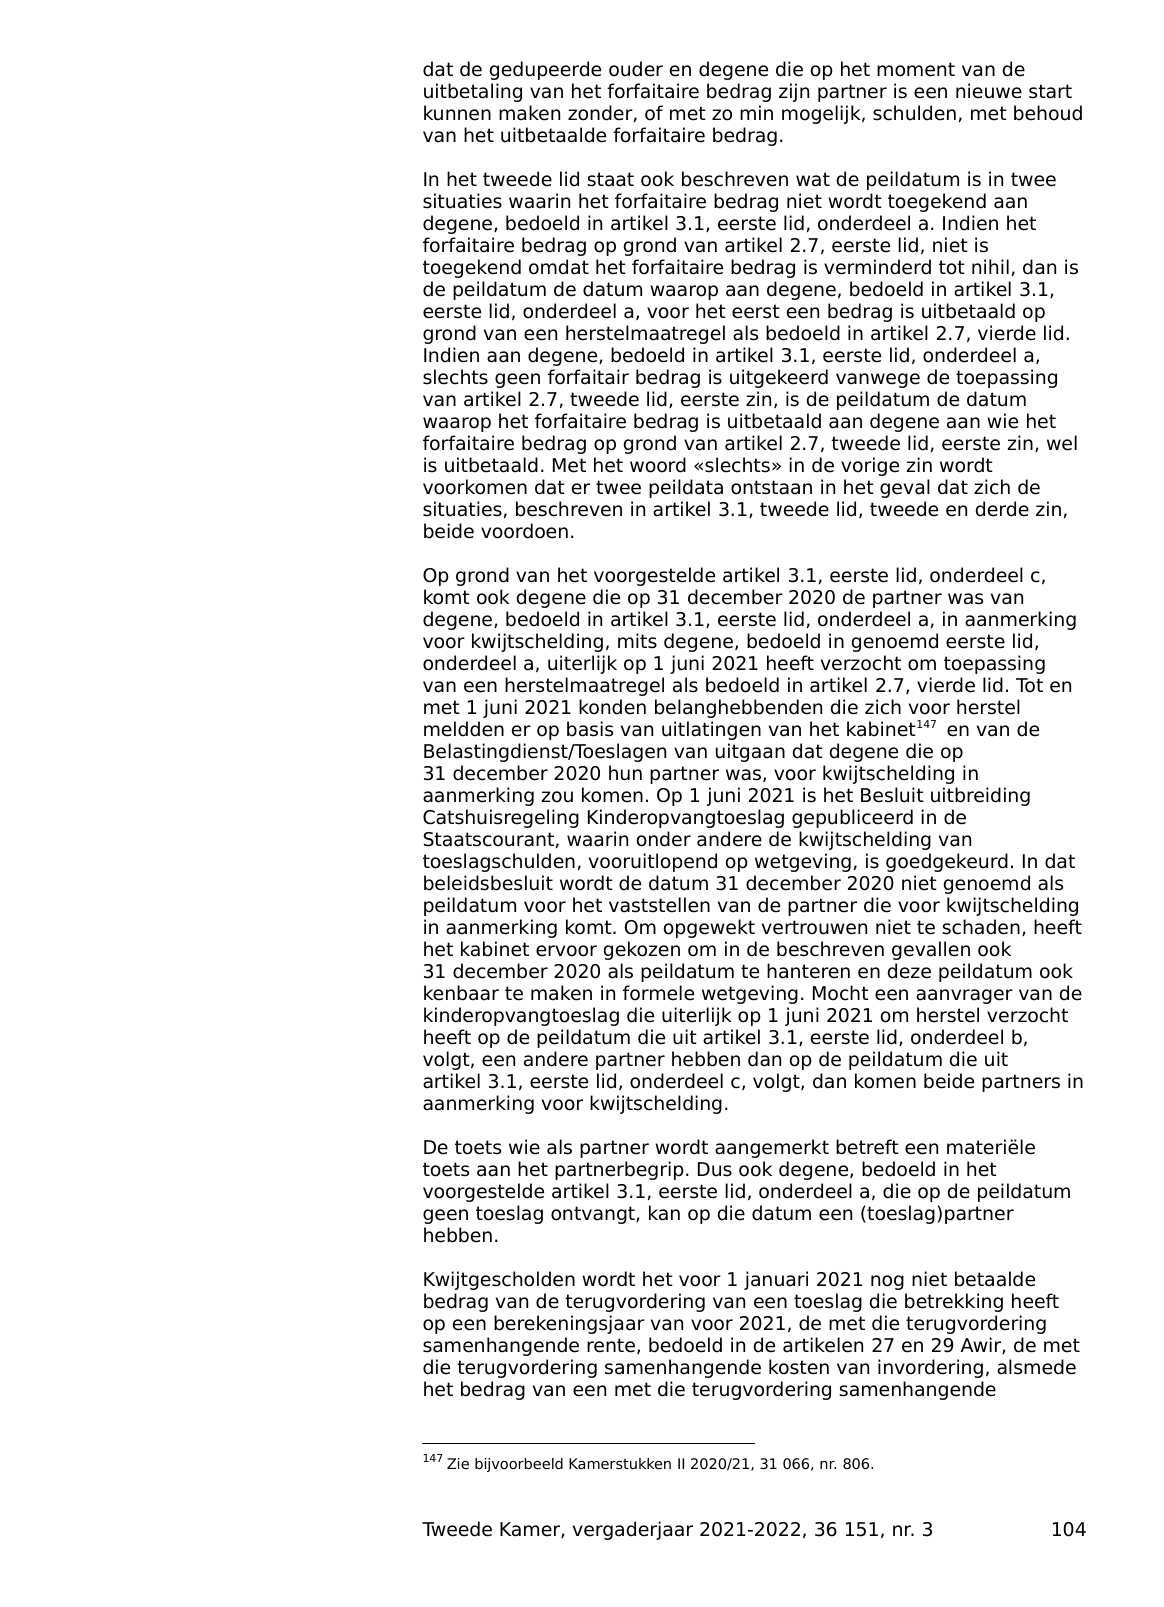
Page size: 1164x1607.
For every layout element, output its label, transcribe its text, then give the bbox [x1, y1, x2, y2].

text Op grond van het voorgestelde artikel 3.1, eerste lid, onderdeel c, komt ook degene die op 31 december 2020 de partner was van degene, bedoeld in artikel 3.1, eerste lid, onderdeel a, in aanmerking voor kwijtschelding, mits degene, bedoeld in genoemd eerste lid, onderdeel a, uiterlijk op 1 juni 2021 heeft verzocht om toepassing van een herstelmaatregel als bedoeld in artikel 2.7, vierde lid. Tot en met 1 juni 2021 konden belanghebbenden die zich voor herstel meldden er op basis van uitlatingen van het kabinet en van de Belastingdienst/Toeslagen van uitgaan dat degene die op 31 december 2020 hun partner was, voor kwijtschelding in aanmerking zou komen. Op 1 juni 2021 is het Besluit uitbreiding Catshuisregeling Kinderopvangtoeslag gepubliceerd in de Staatscourant, waarin onder andere de kwijtschelding van toeslagschulden, vooruitlopend op wetgeving, is goedgekeurd. In dat beleidsbesluit wordt de datum 31 december 2020 niet genoemd als peildatum voor het vaststellen van de partner die voor kwijtschelding in aanmerking komt. Om opgewekt vertrouwen niet te schaden, heeft het kabinet ervoor gekozen om in de beschreven gevallen ook 31 december 2020 als peildatum te hanteren en deze peildatum ook kenbaar te maken in formele wetgeving. Mocht een aanvrager van de kinderopvangtoeslag die uiterlijk op 1 juni 2021 om herstel verzocht heeft op de peildatum die uit artikel 3.1, eerste lid, onderdeel b, volgt, een andere partner hebben dan op de peildatum die uit artikel 3.1, eerste lid, onderdeel c, volgt, dan komen beide partners in aanmerking voor kwijtschelding. [422, 565, 1087, 1114]
text De toets wie als partner wordt aangemerkt betreft een materiële toets aan het partnerbegrip. Dus ook degene, bedoeld in het voorgestelde artikel 3.1, eerste lid, onderdeel a, die op de peildatum geen toeslag ontvangt, kan op die datum een (toeslag)partner hebben. [422, 1137, 1087, 1247]
text Zie bijvoorbeeld Kamerstukken II 2020/21, 31 066, nr. 806. [422, 1452, 1087, 1474]
text In het tweede lid staat ook beschreven wat de peildatum is in twee situaties waarin het forfaitaire bedrag niet wordt toegekend aan degene, bedoeld in artikel 3.1, eerste lid, onderdeel a. Indien het forfaitaire bedrag op grond van artikel 2.7, eerste lid, niet is toegekend omdat het forfaitaire bedrag is verminderd tot nihil, dan is de peildatum de datum waarop aan degene, bedoeld in artikel 3.1, eerste lid, onderdeel a, voor het eerst een bedrag is uitbetaald op grond van een herstelmaatregel als bedoeld in artikel 2.7, vierde lid. Indien aan degene, bedoeld in artikel 3.1, eerste lid, onderdeel a, slechts geen forfaitair bedrag is uitgekeerd vanwege de toepassing van artikel 2.7, tweede lid, eerste zin, is de peildatum de datum waarop het forfaitaire bedrag is uitbetaald aan degene aan wie het forfaitaire bedrag op grond van artikel 2.7, tweede lid, eerste zin, wel is uitbetaald. Met het woord «slechts» in de vorige zin wordt voorkomen dat er twee peildata ontstaan in het geval dat zich de situaties, beschreven in artikel 3.1, tweede lid, tweede en derde zin, beide voordoen. [422, 169, 1087, 543]
text Kwijtgescholden wordt het voor 1 januari 2021 nog niet betaalde bedrag van de terugvordering van een toeslag die betrekking heeft op een berekeningsjaar van voor 2021, de met die terugvordering samenhangende rente, bedoeld in de artikelen 27 en 29 Awir, de met die terugvordering samenhangende kosten van invordering, alsmede het bedrag van een met die terugvordering samenhangende [422, 1269, 1087, 1401]
text dat de gedupeerde ouder en degene die op het moment van de uitbetaling van het forfaitaire bedrag zijn partner is een nieuwe start kunnen maken zonder, of met zo min mogelijk, schulden, met behoud van het uitbetaalde forfaitaire bedrag. [422, 59, 1087, 147]
